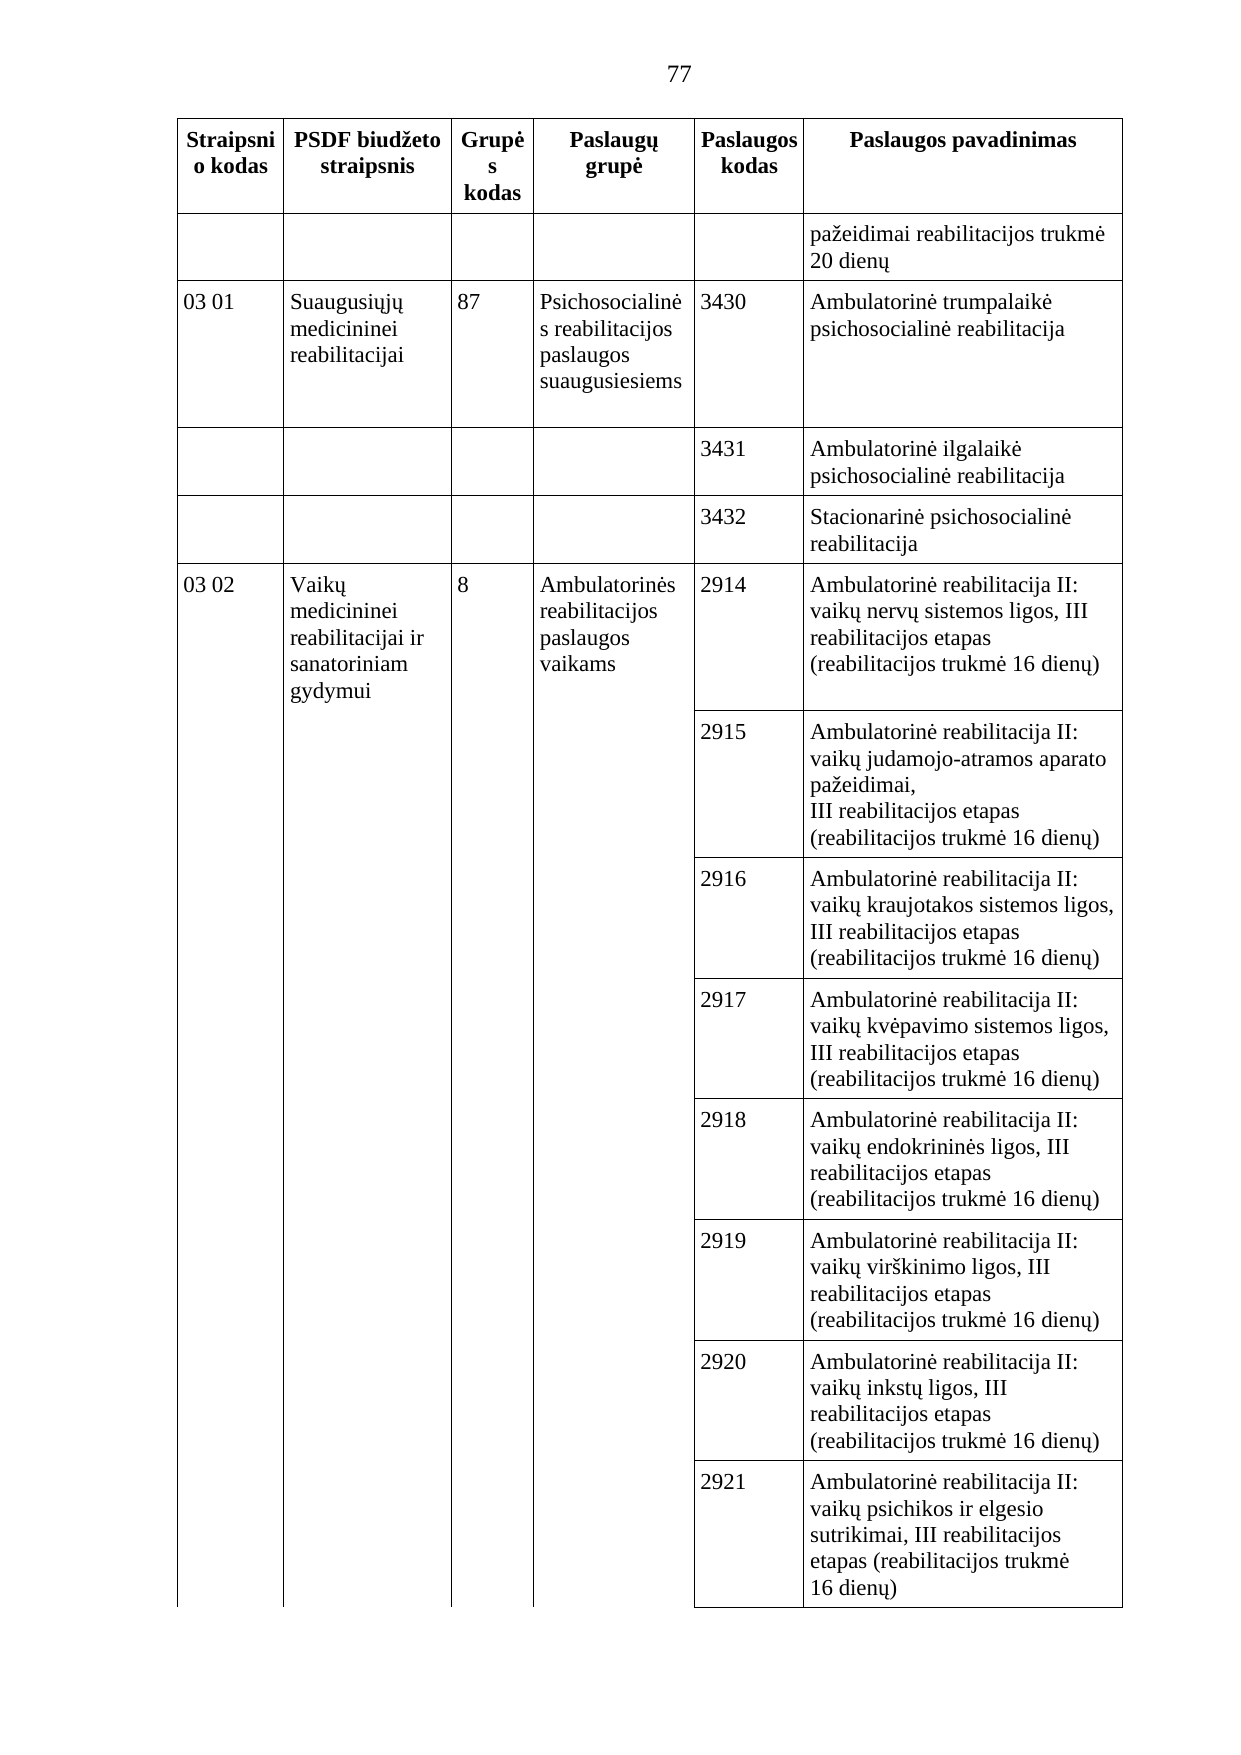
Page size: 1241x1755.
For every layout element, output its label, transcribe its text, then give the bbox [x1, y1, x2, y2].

table_cell [452, 1098, 533, 1219]
table_cell [452, 978, 533, 1098]
table_cell Ambulatorinės reabilitacijos paslaugos vaikams [534, 564, 694, 710]
table_cell [695, 214, 803, 280]
table_cell Suaugusiųjų medicininei reabilitacijai [284, 281, 451, 427]
table_cell [178, 214, 283, 280]
table_cell 2914 [695, 564, 803, 710]
table_cell [178, 978, 283, 1098]
table_cell Ambulatorinė trumpalaikė psichosocialinė reabilitacija [804, 281, 1122, 427]
table_cell [178, 1340, 283, 1460]
table_cell [534, 1340, 694, 1460]
table_cell [284, 978, 451, 1098]
table_cell [284, 857, 451, 978]
table_cell [178, 428, 283, 495]
table_cell Psichosocialinės reabilitacijos paslaugos suaugusiesiems [534, 281, 694, 427]
table_cell [284, 496, 451, 563]
table_cell [534, 978, 694, 1098]
table_cell [534, 428, 694, 495]
table_cell Vaikų medicininei reabilitacijai ir sanatoriniam gydymui [284, 564, 451, 710]
table_cell Ambulatorinė reabilitacija II: vaikų psichikos ir elgesio sutrikimai, III reabilitacijos etapas (reabilitacijos trukmė 16 dienų) [804, 1461, 1122, 1607]
table_cell [534, 214, 694, 280]
table_cell 2920 [695, 1341, 803, 1460]
table_cell Stacionarinė psichosocialinė reabilitacija [804, 496, 1122, 563]
table_cell [452, 496, 533, 563]
table_cell [534, 710, 694, 857]
table_cell 87 [452, 281, 533, 427]
table_header Grupės kodas [452, 119, 533, 212]
table_cell 2921 [695, 1461, 803, 1607]
table_cell [452, 1340, 533, 1460]
table_cell 03 01 [178, 281, 283, 427]
table_cell 8 [452, 564, 533, 710]
table_cell [534, 857, 694, 978]
table_cell Ambulatorinė reabilitacija II: vaikų nervų sistemos ligos, III reabilitacijos etapas (reabilitacijos trukmė 16 dienų) [804, 564, 1122, 710]
table_cell [452, 1460, 533, 1607]
table_cell Ambulatorinė reabilitacija II: vaikų virškinimo ligos, III reabilitacijos etapas (reabilitacijos trukmė 16 dienų) [804, 1220, 1122, 1339]
table_header Paslaugų grupė [534, 119, 694, 212]
table_cell Ambulatorinė ilgalaikė psichosocialinė reabilitacija [804, 428, 1122, 495]
table_cell [284, 1098, 451, 1219]
table_cell 3432 [695, 496, 803, 563]
table_cell 2915 [695, 711, 803, 857]
table_cell [534, 1460, 694, 1607]
table_cell [178, 1460, 283, 1607]
table_cell [178, 496, 283, 563]
table_header PSDF biudžeto straipsnis [284, 119, 451, 212]
table_cell [284, 1340, 451, 1460]
table_cell Ambulatorinė reabilitacija II: vaikų inkstų ligos, III reabilitacijos etapas (reabilitacijos trukmė 16 dienų) [804, 1341, 1122, 1460]
table_cell [284, 710, 451, 857]
table_cell [452, 428, 533, 495]
table_cell pažeidimai reabilitacijos trukmė 20 dienų [804, 214, 1122, 280]
table_cell 2916 [695, 858, 803, 978]
table_cell 2919 [695, 1220, 803, 1339]
table_cell [284, 1219, 451, 1339]
table_cell [284, 428, 451, 495]
table_cell [284, 1460, 451, 1607]
table_cell [534, 1098, 694, 1219]
table_cell [534, 1219, 694, 1339]
table_cell 2917 [695, 979, 803, 1098]
table_header Paslaugos kodas [695, 119, 803, 212]
table_cell [178, 857, 283, 978]
table_cell [178, 710, 283, 857]
table_cell 03 02 [178, 564, 283, 710]
table_cell 3431 [695, 428, 803, 495]
table_cell [178, 1098, 283, 1219]
table_cell [452, 710, 533, 857]
table_cell 3430 [695, 281, 803, 427]
table_cell [452, 1219, 533, 1339]
table_header Paslaugos pavadinimas [804, 119, 1122, 212]
table_cell [284, 214, 451, 280]
table_cell [452, 214, 533, 280]
table_cell Ambulatorinė reabilitacija II: vaikų kraujotakos sistemos ligos, III reabilitacijos etapas (reabilitacijos trukmė 16 dienų) [804, 858, 1122, 978]
table_cell 2918 [695, 1099, 803, 1219]
table_cell Ambulatorinė reabilitacija II: vaikų kvėpavimo sistemos ligos, III reabilitacijos etapas (reabilitacijos trukmė 16 dienų) [804, 979, 1122, 1098]
table_header Straipsnio kodas [178, 119, 283, 212]
table_cell [452, 857, 533, 978]
table_cell [534, 496, 694, 563]
table_cell Ambulatorinė reabilitacija II: vaikų judamojo-atramos aparato pažeidimai, III reabilitacijos etapas (reabilitacijos trukmė 16 dienų) [804, 711, 1122, 857]
table_cell [178, 1219, 283, 1339]
table_cell Ambulatorinė reabilitacija II: vaikų endokrininės ligos, III reabilitacijos etapas (reabilitacijos trukmė 16 dienų) [804, 1099, 1122, 1219]
